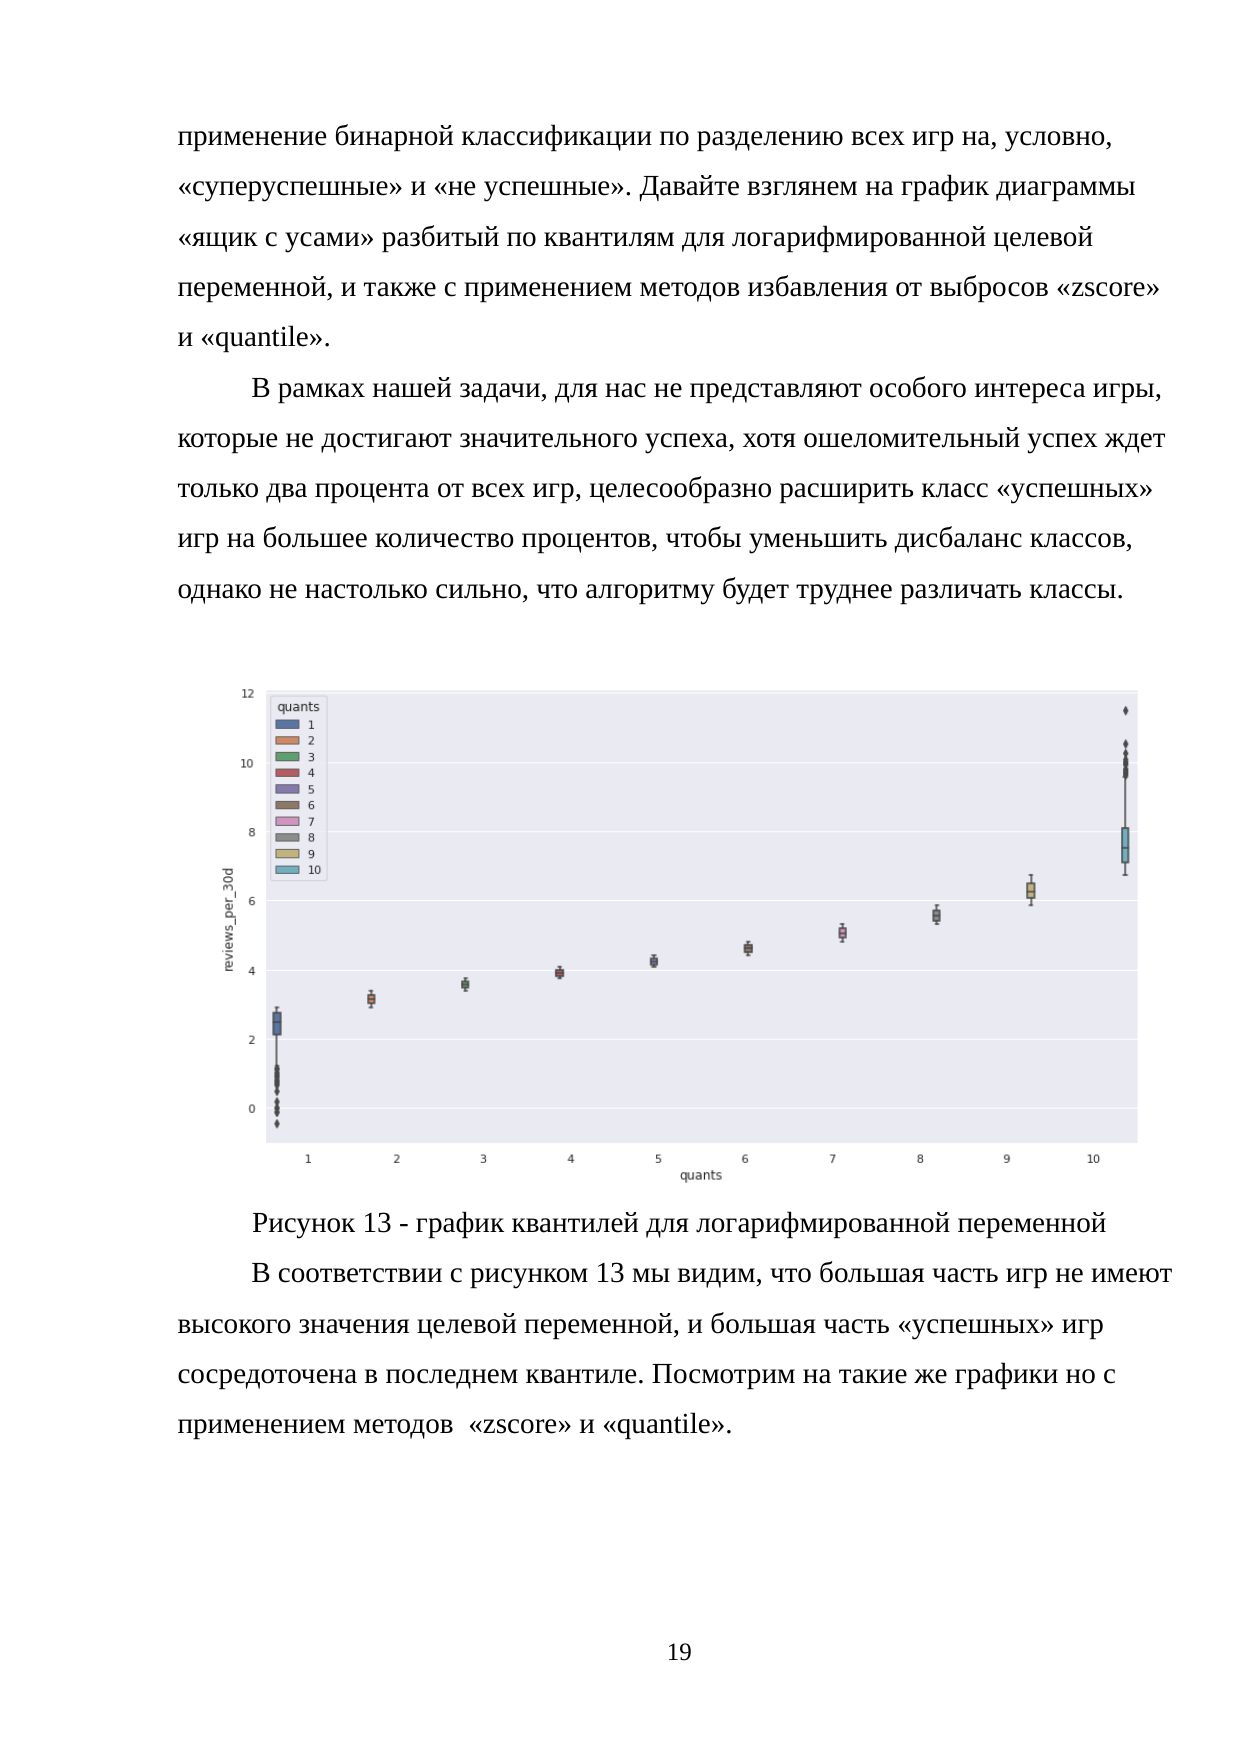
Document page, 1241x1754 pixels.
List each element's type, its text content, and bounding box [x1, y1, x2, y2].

picture [215, 682, 1144, 1189]
text В рамках нашей задачи, для нас не представляют особого интереса игры, которые не достигают значительного успеха, хотя ошеломительный успех ждет только два процента от всех игр, целесообразно расширить класс «успешных» игр на большее количество процентов, чтобы уменьшить дисбаланс классов, однако не настолько сильно, что алгоритму будет труднее различать классы. [177, 370, 1181, 604]
text применение бинарной классификации по разделению всех игр на, условно, «суперуспешные» и «не успешные». Давайте взглянем на график диаграммы «ящик с усами» разбитый по квантилям для логарифмированной целевой переменной, и также с применением методов избавления от выбросов «zscore» и «quantile». [177, 118, 1181, 353]
text В соответствии с рисунком 13 мы видим, что большая часть игр не имеют высокого значения целевой переменной, и большая часть «успешных» игр сосредоточена в последнем квантиле. Посмотрим на такие же графики но с применением методов «zscore» и «quantile». [177, 1256, 1181, 1440]
text Рисунок 13 - график квантилей для логарифмированной переменной [177, 672, 1181, 1239]
